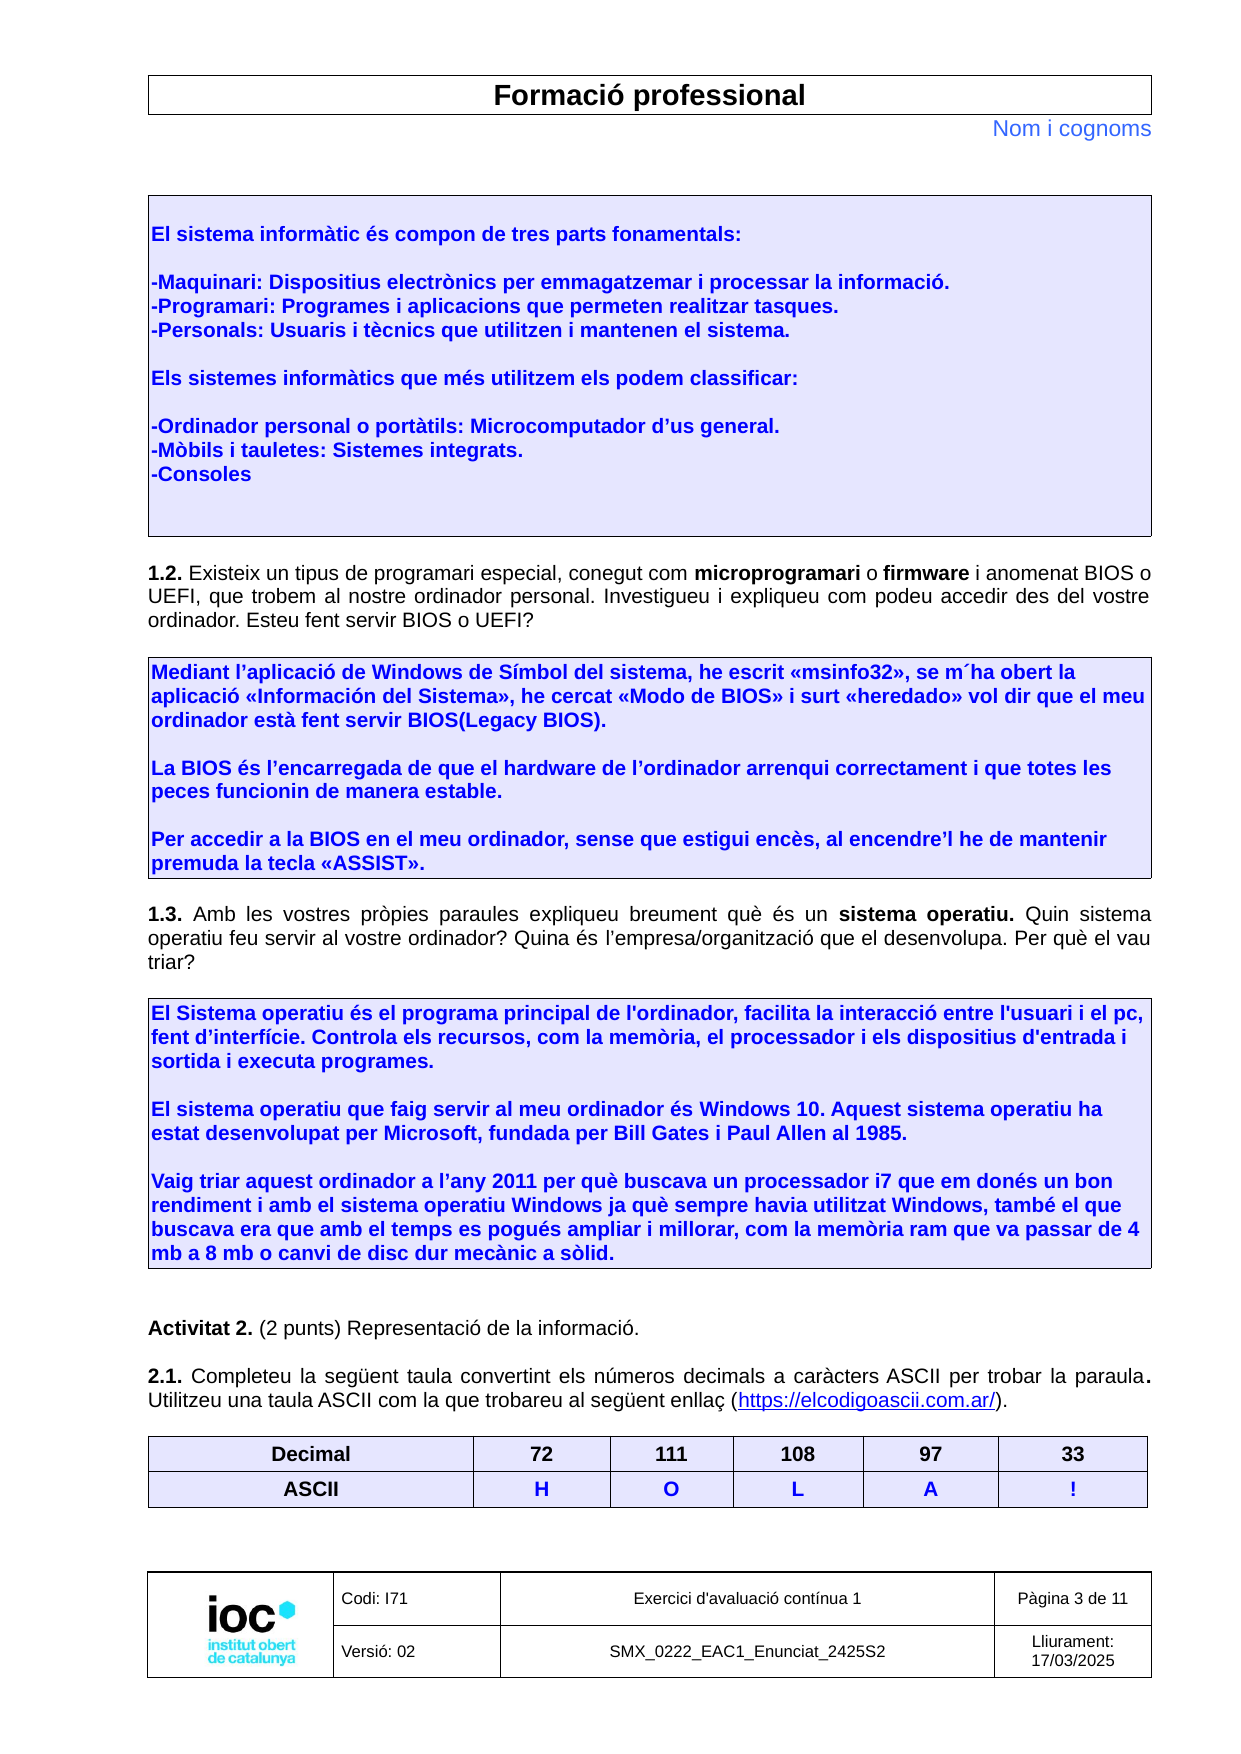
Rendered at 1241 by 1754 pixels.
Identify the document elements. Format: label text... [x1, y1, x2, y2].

table_header Decimal [149, 1437, 473, 1471]
text La BIOS és l’encarregada de que el hardware de l’ordinador arrenqui correctament i que totes les peces funcionin de manera estable. [149, 752, 1151, 800]
text Mediant l’aplicació de Windows de Símbol del sistema, he escrit «msinfo32», se m´ha obert la aplicació «Información del Sistema», he cercat «Modo de BIOS» i surt «heredado» vol dir que el meu ordinador està fent servir BIOS(Legacy BIOS). [149, 658, 1151, 728]
text -Maquinari: Dispositius electrònics per emmagatzemar i processar la informació. [149, 267, 1151, 291]
table_header 108 [734, 1437, 863, 1471]
table_cell ! [999, 1472, 1147, 1507]
text -Mòbils i tauletes: Sistemes integrats. [149, 434, 1151, 458]
text Activitat 2. (2 punts) Representació de la informació. [148, 1316, 1151, 1340]
text 1.3. Amb les vostres pròpies paraules expliqueu breument què és un sistema operatiu. Quin sistema operatiu feu servir al vostre ordinador? Quina és l’empresa/organització que el desenvolupa. Per què el vau triar? [148, 902, 1151, 974]
table_header 33 [999, 1437, 1147, 1471]
text -Personals: Usuaris i tècnics que utilitzen i mantenen el sistema. [149, 315, 1151, 339]
text Els sistemes informàtics que més utilitzem els podem classificar: [149, 363, 1151, 387]
text El Sistema operatiu és el programa principal de l'ordinador, facilita la interacció entre l'usuari i el pc, fent d’interfície. Controla els recursos, com la memòria, el processador i els dispositius d'entrada i sortida i executa programes. [149, 999, 1151, 1070]
text 1.2. Existeix un tipus de programari especial, conegut com microprogramari o firmware i anomenat BIOS o UEFI, que trobem al nostre ordinador personal. Investigueu i expliqueu com podeu accedir des del vostre ordinador. Esteu fent servir BIOS o UEFI? [148, 560, 1151, 632]
table_header 111 [611, 1437, 733, 1471]
text Per accedir a la BIOS en el meu ordinador, sense que estigui encès, al encendre’l he de mantenir premuda la tecla «ASSIST». [149, 824, 1151, 878]
table_cell ASCII [149, 1472, 473, 1507]
table_cell H [474, 1472, 610, 1507]
table_header 97 [864, 1437, 998, 1471]
text -Ordinador personal o portàtils: Microcomputador d’us general. [149, 411, 1151, 434]
picture [195, 1581, 309, 1677]
text -Consoles [149, 458, 1151, 482]
table_cell L [734, 1472, 863, 1507]
text 2.1. Completeu la següent taula convertint els números decimals a caràcters ASCII per trobar la paraula. Utilitzeu una taula ASCII com la que trobareu al següent enllaç (https://elcodigoascii.com.ar/). [148, 1364, 1151, 1412]
text Vaig triar aquest ordinador a l’any 2011 per què buscava un processador i7 que em donés un bon rendiment i amb el sistema operatiu Windows ja què sempre havia utilitzat Windows, també el que buscava era que amb el temps es pogués ampliar i millorar, com la memòria ram que va passar de 4 mb a 8 mb o canvi de disc dur mecànic a sòlid. [149, 1166, 1151, 1268]
text -Programari: Programes i aplicacions que permeten realitzar tasques. [149, 291, 1151, 315]
text El sistema operatiu que faig servir al meu ordinador és Windows 10. Aquest sistema operatiu ha estat desenvolupat per Microsoft, fundada per Bill Gates i Paul Allen al 1985. [149, 1094, 1151, 1142]
text El sistema informàtic és compon de tres parts fonamentals: [149, 219, 1151, 243]
table_header 72 [474, 1437, 610, 1471]
table_cell A [864, 1472, 998, 1507]
table_cell O [611, 1472, 733, 1507]
